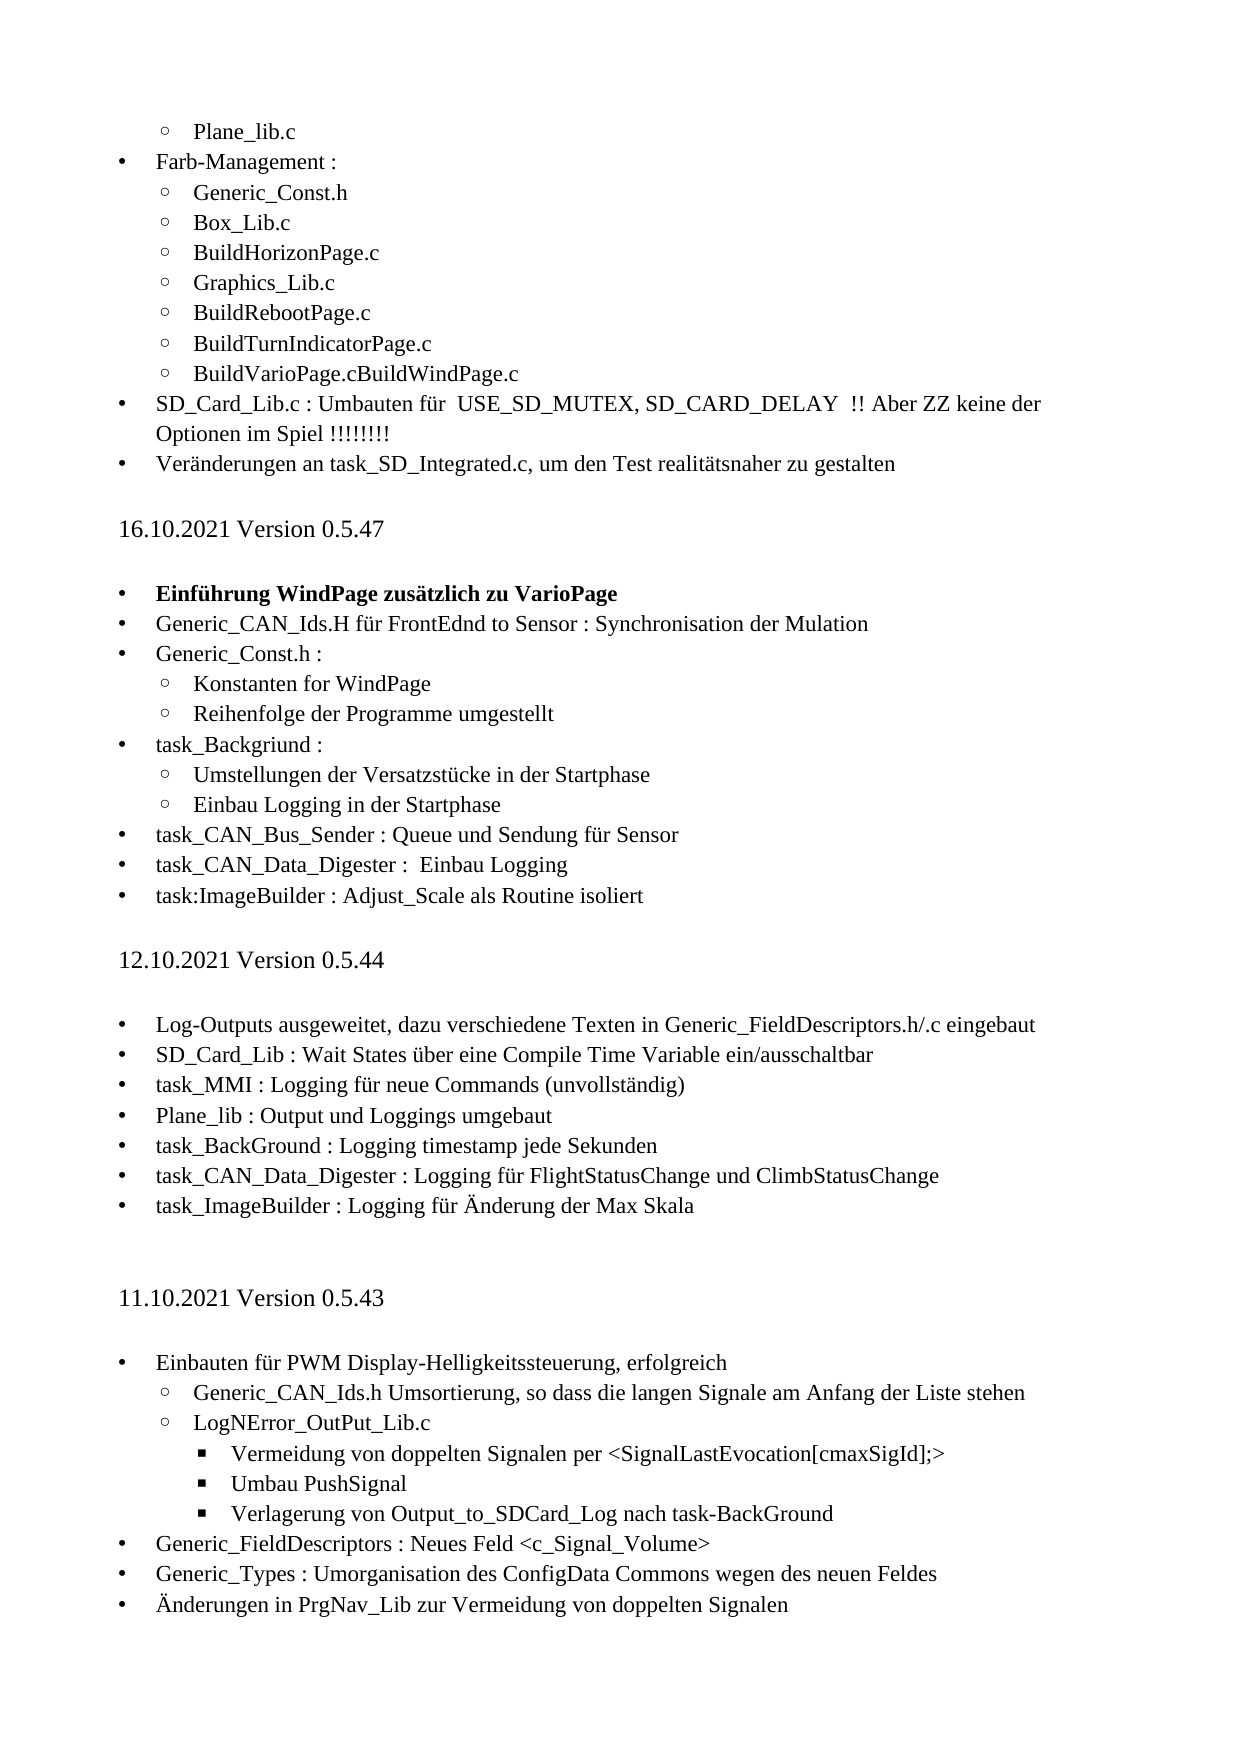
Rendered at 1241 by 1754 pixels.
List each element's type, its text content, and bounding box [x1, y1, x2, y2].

list SD_Card_Lib : Wait States über eine Compile Time Variable ein/ausschaltbar [118, 1041, 1122, 1068]
list task_ImageBuilder : Logging für Änderung der Max Skala [118, 1192, 1122, 1219]
list BuildHorizonPage.c [156, 239, 1122, 265]
list LogNError_OutPut_Lib.c [156, 1409, 1122, 1436]
list Box_Lib.c [156, 209, 1122, 235]
list task_BackGround : Logging timestamp jede Sekunden [118, 1132, 1122, 1158]
list task_CAN_Data_Digester : Logging für FlightStatusChange und ClimbStatusChange [118, 1162, 1122, 1188]
list Einführung WindPage zusätzlich zu VarioPage [118, 580, 1122, 606]
list SD_Card_Lib.c : Umbauten für USE_SD_MUTEX, SD_CARD_DELAY !! Aber ZZ keine der Optionen im Spiel !!!!!!!! [118, 390, 1122, 447]
list Konstanten for WindPage [156, 670, 1122, 697]
list Plane_lib.c [156, 118, 1122, 144]
list Vermeidung von doppelten Signalen per <SignalLastEvocation[cmaxSigId];> [193, 1439, 1122, 1466]
list Veränderungen an task_SD_Integrated.c, um den Test realitätsnaher zu gestalten [118, 450, 1122, 477]
list task_MMI : Logging für neue Commands (unvollständig) [118, 1071, 1122, 1098]
list Plane_lib : Output und Loggings umgebaut [118, 1102, 1122, 1128]
list Generic_Const.h [156, 178, 1122, 205]
list Farb-Management : [118, 148, 1122, 175]
list Graphics_Lib.c [156, 269, 1122, 296]
text 12.10.2021 Version 0.5.44 [118, 945, 1122, 974]
text 11.10.2021 Version 0.5.43 [118, 1283, 1122, 1312]
list BuildTurnIndicatorPage.c [156, 329, 1122, 356]
list task_Backgriund : [118, 731, 1122, 757]
list Änderungen in PrgNav_Lib zur Vermeidung von doppelten Signalen [118, 1591, 1122, 1617]
list Generic_Const.h : [118, 640, 1122, 666]
list Generic_CAN_Ids.H für FrontEdnd to Sensor : Synchronisation der Mulation [118, 610, 1122, 636]
list Generic_FieldDescriptors : Neues Feld <c_Signal_Volume> [118, 1530, 1122, 1557]
list Reihenfolge der Programme umgestellt [156, 701, 1122, 727]
list BuildVarioPage.cBuildWindPage.c [156, 360, 1122, 386]
list Verlagerung von Output_to_SDCard_Log nach task-BackGround [193, 1500, 1122, 1526]
list task_CAN_Bus_Sender : Queue und Sendung für Sensor [118, 821, 1122, 848]
text 16.10.2021 Version 0.5.47 [118, 514, 1122, 542]
list Umstellungen der Versatzstücke in der Startphase [156, 761, 1122, 787]
list Log-Outputs ausgeweitet, dazu verschiedene Texten in Generic_FieldDescriptors.h/.c eingebaut [118, 1011, 1122, 1037]
list task:ImageBuilder : Adjust_Scale als Routine isoliert [118, 882, 1122, 908]
list Generic_CAN_Ids.h Umsortierung, so dass die langen Signale am Anfang der Liste stehen [156, 1379, 1122, 1406]
list BuildRebootPage.c [156, 299, 1122, 326]
list Einbauten für PWM Display-Helligkeitssteuerung, erfolgreich [118, 1349, 1122, 1375]
list Einbau Logging in der Startphase [156, 791, 1122, 817]
list Umbau PushSignal [193, 1470, 1122, 1496]
list task_CAN_Data_Digester : Einbau Logging [118, 852, 1122, 878]
list Generic_Types : Umorganisation des ConfigData Commons wegen des neuen Feldes [118, 1560, 1122, 1587]
